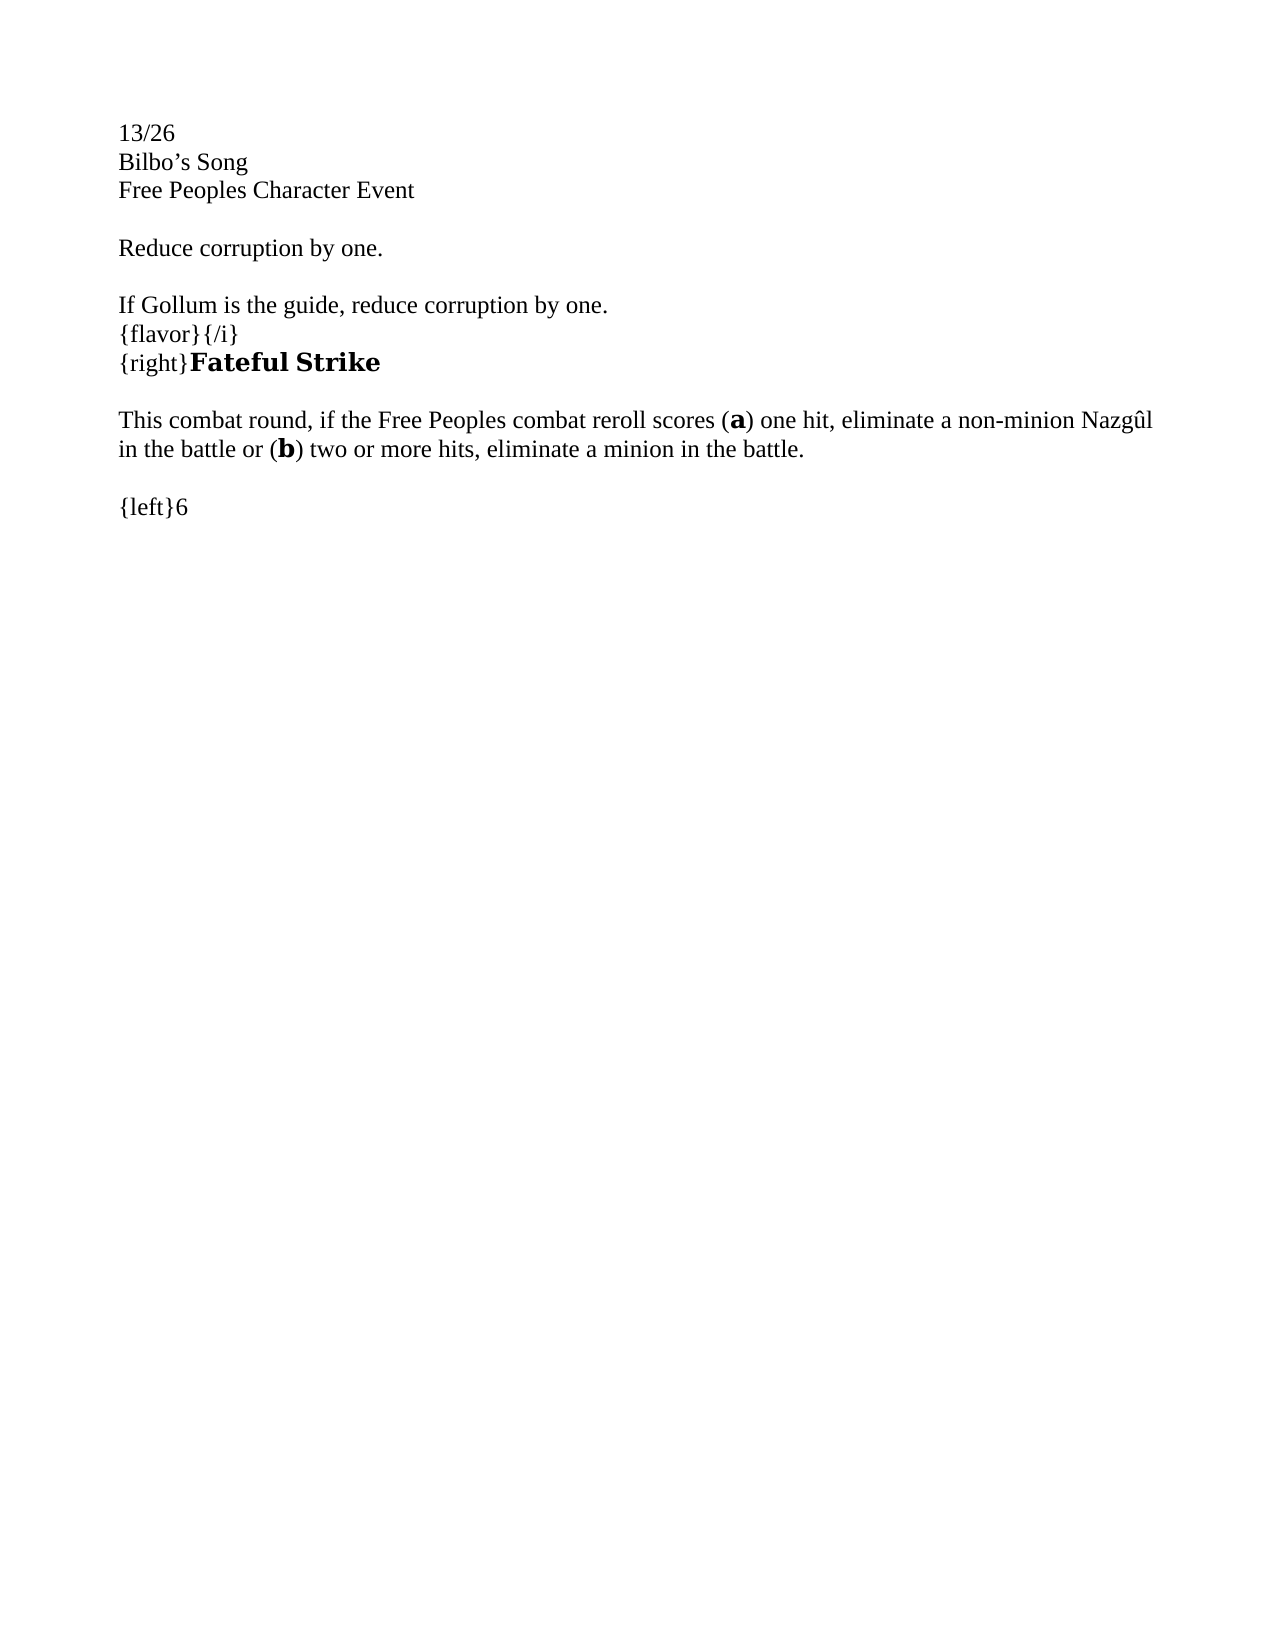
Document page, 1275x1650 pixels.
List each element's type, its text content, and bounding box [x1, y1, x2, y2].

text Bilbo’s Song [118, 147, 1157, 176]
text {right}𝐅𝐚𝐭𝐞𝐟𝐮𝐥 𝐒𝐭𝐫𝐢𝐤𝐞 [118, 348, 1157, 377]
text {left}6 [118, 492, 1157, 521]
text This combat round, if the Free Peoples combat reroll scores (𝐚) one hit, eliminate a non-minion Nazgûl in the battle or (𝐛) two or more hits, eliminate a minion in the battle. [118, 406, 1157, 463]
text If Gollum is the guide, reduce corruption by one. [118, 291, 1157, 319]
text 13/26 [118, 118, 1157, 147]
text Reduce corruption by one. [118, 233, 1157, 262]
text Free Peoples Character Event [118, 176, 1157, 204]
text {flavor}{/i} [118, 319, 1157, 348]
